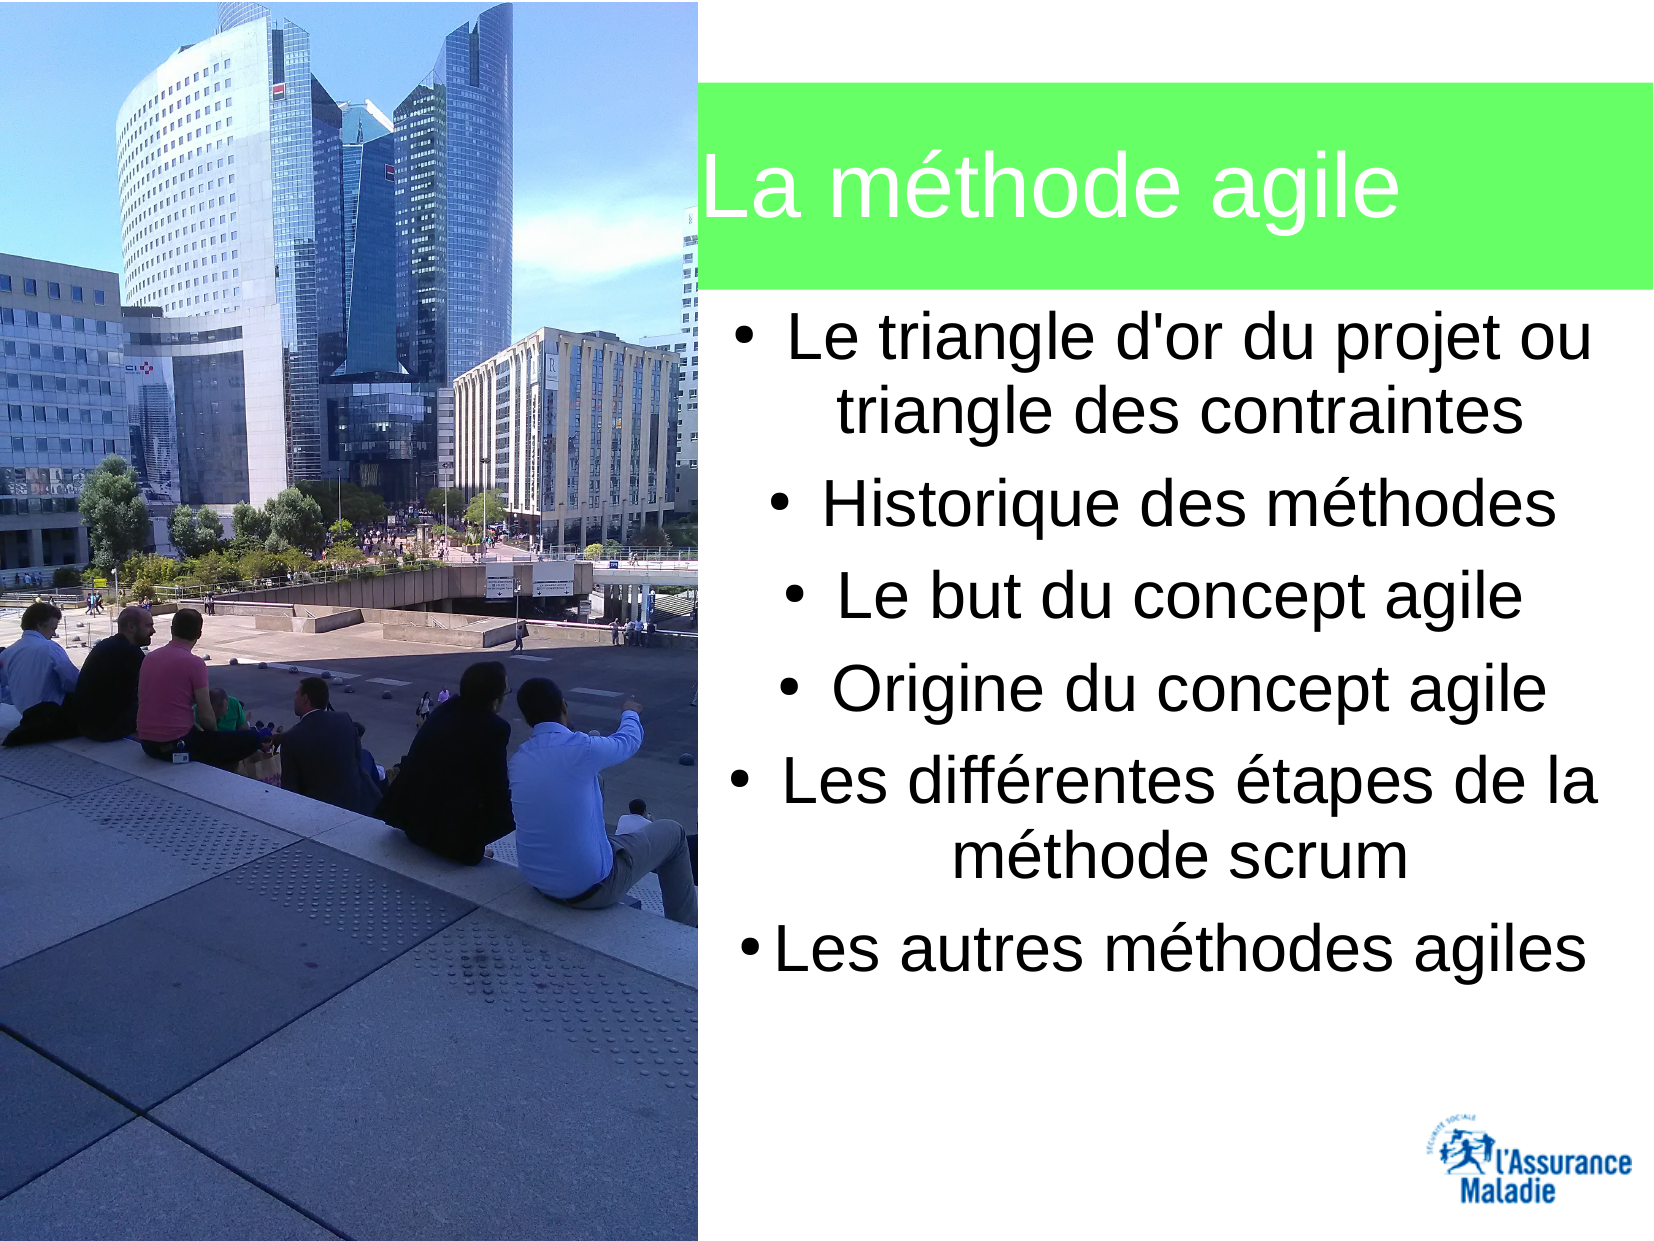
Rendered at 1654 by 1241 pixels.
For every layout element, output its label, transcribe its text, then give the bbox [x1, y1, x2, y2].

subtitle Le triangle d'or du projet ou triangle des contraintes Historique des méthodes Le but du concept agile Origine du concept agile Les différentes étapes de la méthode scrum Les autres méthodes agiles [698, 206, 1630, 986]
picture [0, 2, 698, 1241]
title La méthode agile [698, 82, 1654, 290]
picture [1405, 1110, 1632, 1205]
